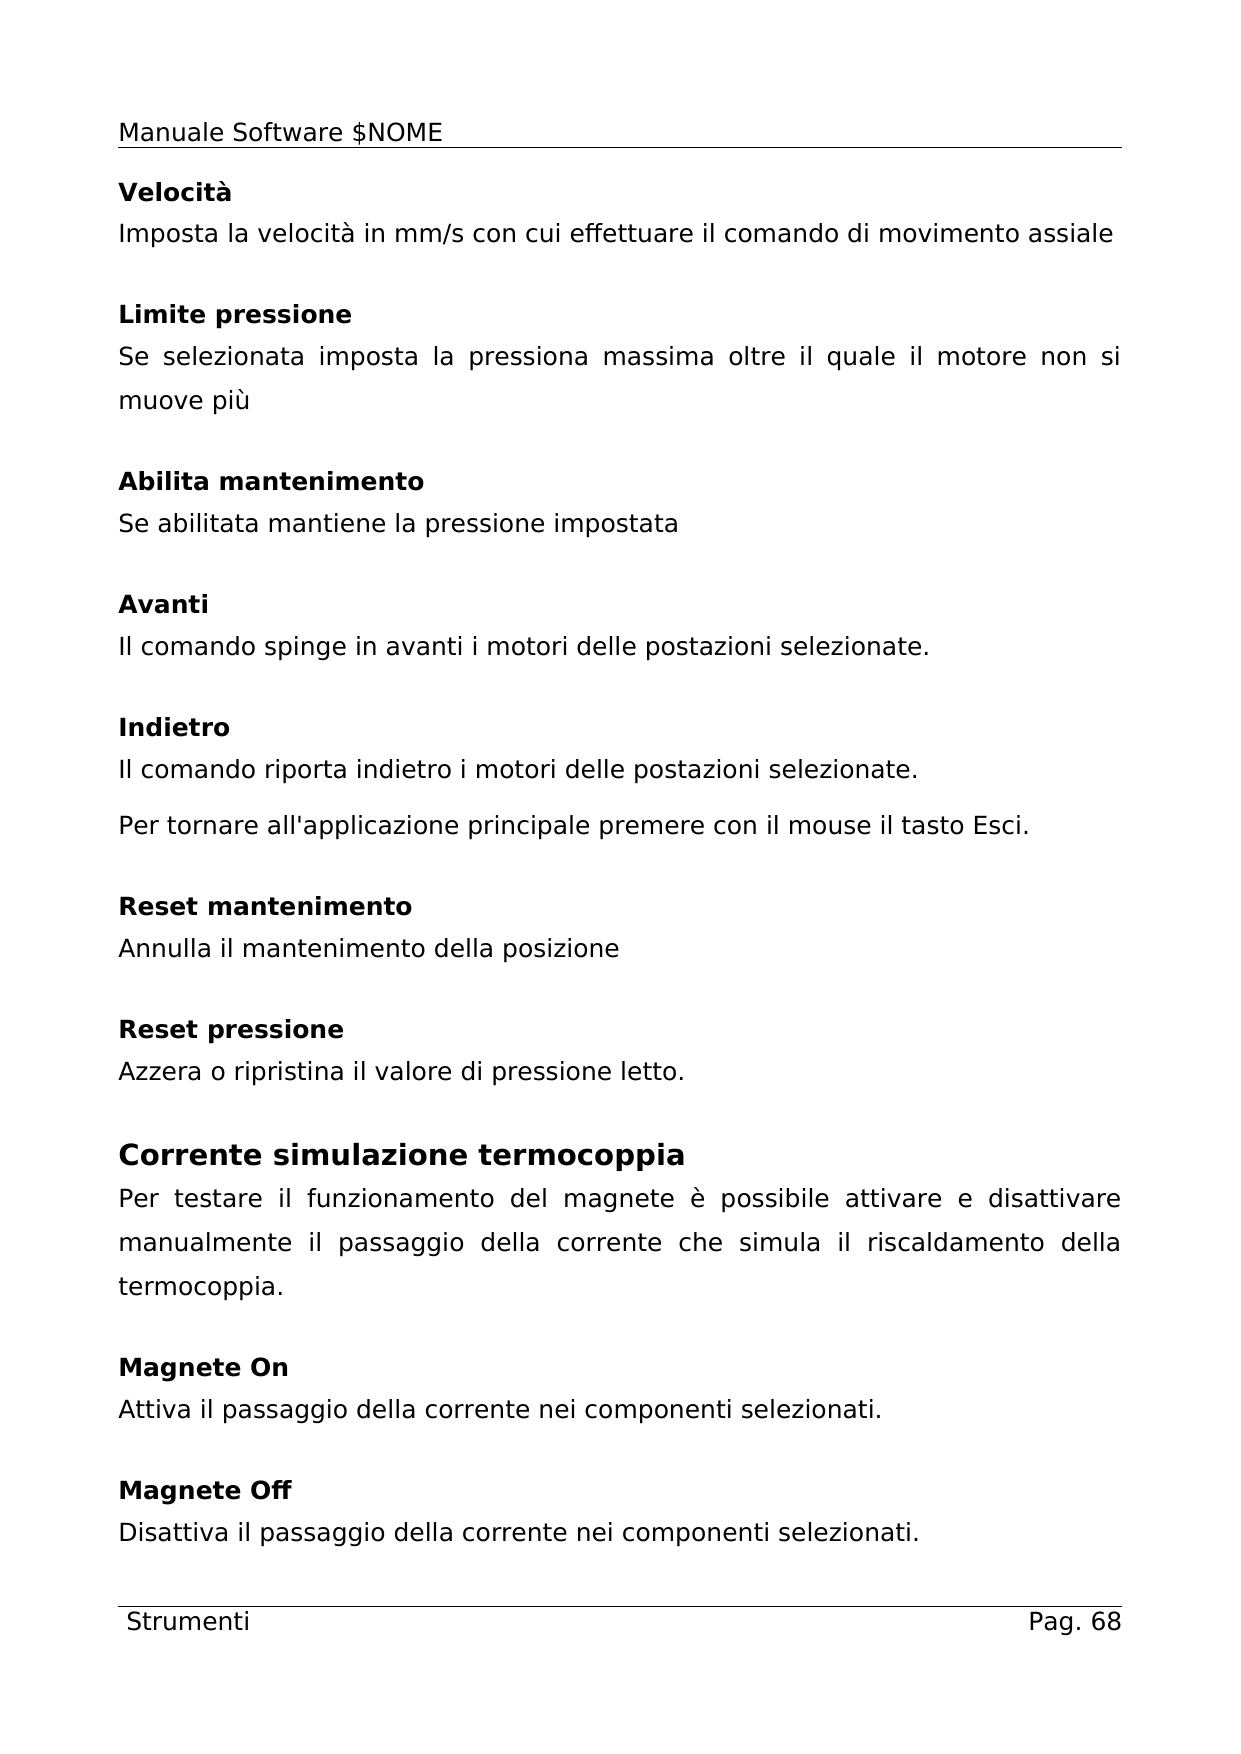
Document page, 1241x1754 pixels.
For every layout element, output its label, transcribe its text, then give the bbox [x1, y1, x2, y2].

text Per testare il funzionamento del magnete è possibile attivare e disattivare manualmente il passaggio della corrente che simula il riscaldamento della termocoppia. [118, 1185, 1122, 1301]
text Il comando riporta indietro i motori delle postazioni selezionate. [118, 755, 1122, 784]
text Per tornare all'applicazione principale premere con il mouse il tasto Esci. [118, 811, 1122, 840]
subtitle Corrente simulazione termocoppia [118, 1138, 1122, 1172]
text Attiva il passaggio della corrente nei componenti selezionati. [118, 1395, 1122, 1424]
text Se selezionata imposta la pressiona massima oltre il quale il motore non si muove più [118, 342, 1122, 415]
subtitle Magnete Off [118, 1476, 1122, 1506]
subtitle Limite pressione [118, 301, 1122, 330]
subtitle Reset pressione [118, 1015, 1122, 1044]
text Il comando spinge in avanti i motori delle postazioni selezionate. [118, 632, 1122, 661]
text Imposta la velocità in mm/s con cui effettuare il comando di movimento assiale [118, 219, 1122, 249]
subtitle Magnete On [118, 1353, 1122, 1383]
text Azzera o ripristina il valore di pressione letto. [118, 1057, 1122, 1086]
text Se abilitata mantiene la pressione impostata [118, 509, 1122, 538]
subtitle Velocità [118, 178, 1122, 207]
subtitle Reset mantenimento [118, 892, 1122, 922]
subtitle Avanti [118, 590, 1122, 619]
subtitle Abilita mantenimento [118, 467, 1122, 497]
text Disattiva il passaggio della corrente nei componenti selezionati. [118, 1518, 1122, 1547]
subtitle Indietro [118, 713, 1122, 742]
text Annulla il mantenimento della posizione [118, 934, 1122, 963]
